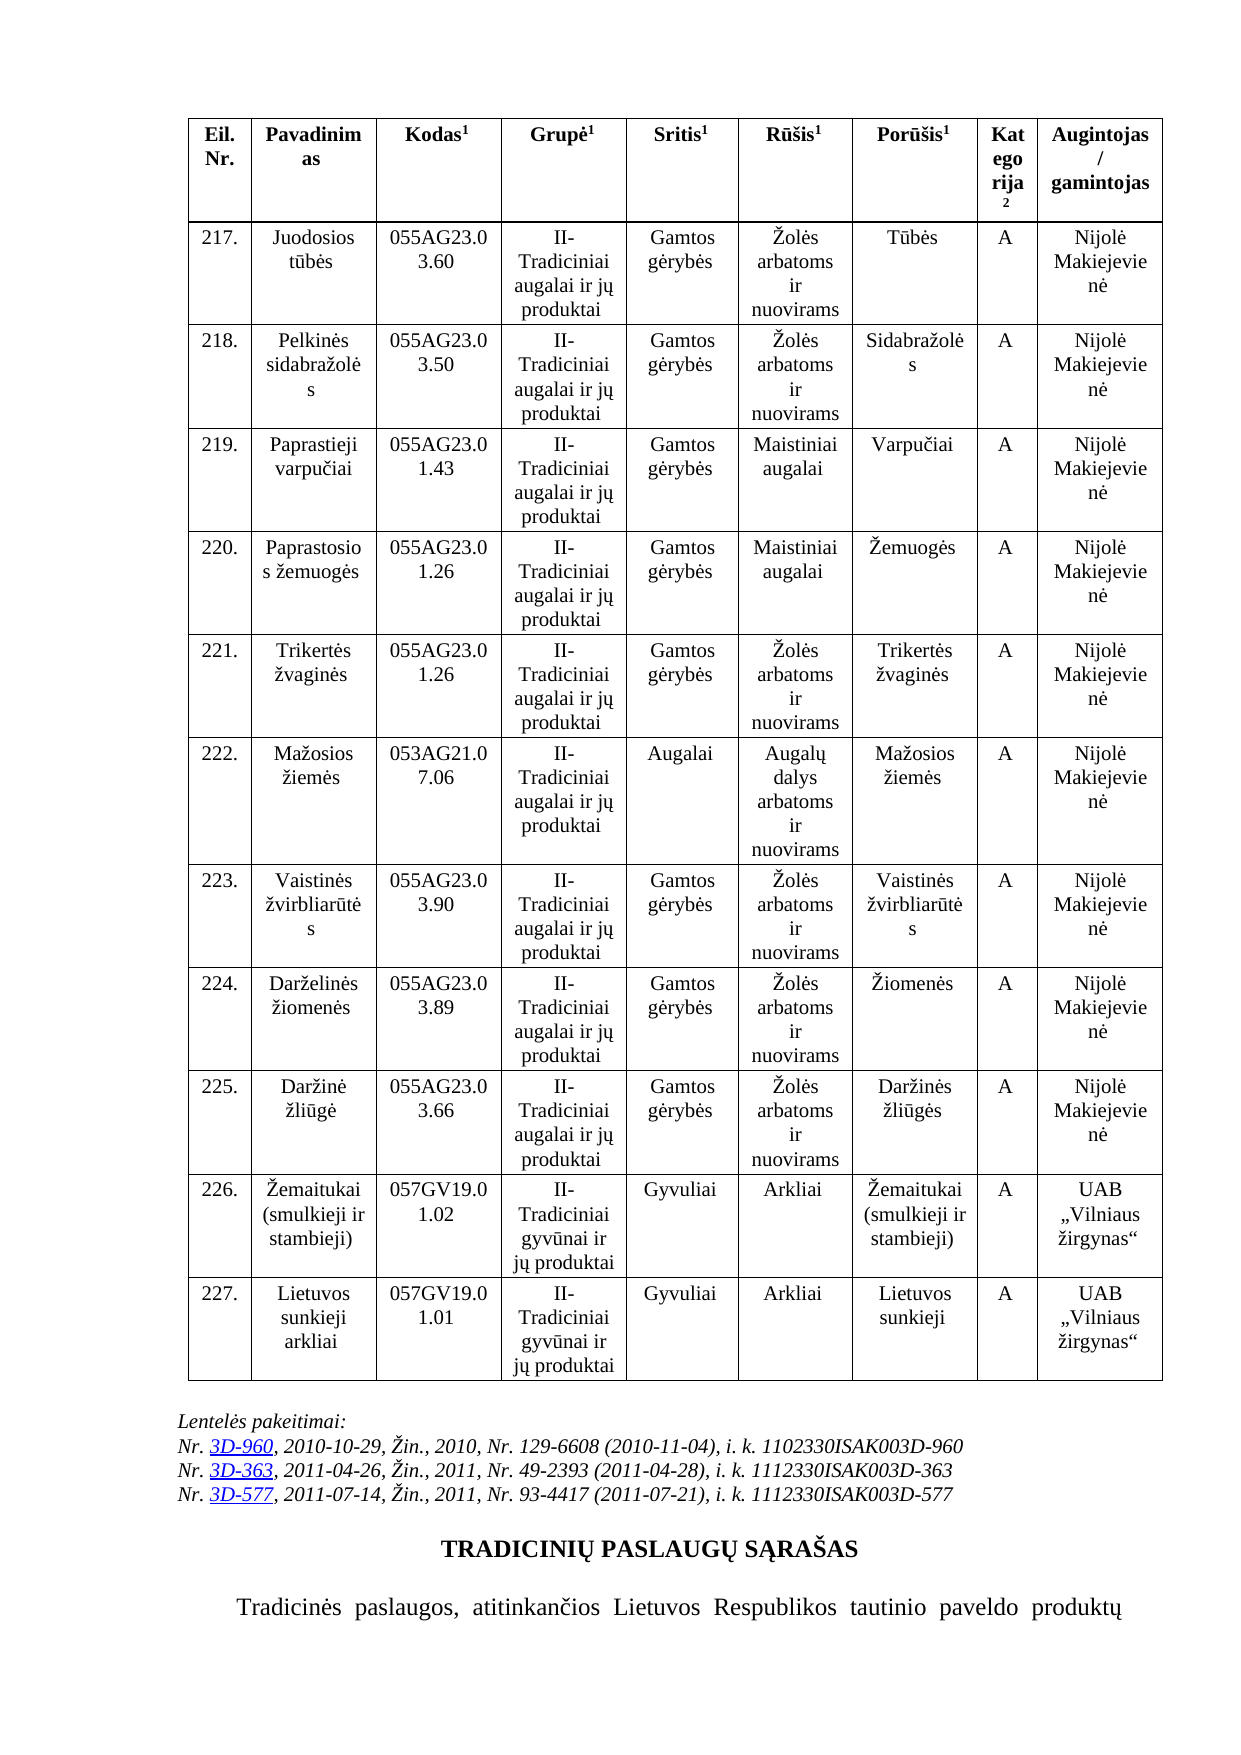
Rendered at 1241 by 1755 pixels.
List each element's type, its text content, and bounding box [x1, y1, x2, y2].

table_cell II-Tradiciniai augalai ir jų produktai [502, 223, 626, 324]
table_cell 224. [189, 968, 251, 1070]
table_cell Paprastosios žemuogės [252, 532, 376, 634]
text Nr. 3D-363, 2011-04-26, Žin., 2011, Nr. 49-2393 (2011-04-28), i. k. 1112330ISAK003D-363 [177, 1458, 1122, 1482]
table_cell Daržinės žliūgės [853, 1071, 977, 1173]
table_cell Nijolė Makiejevienė [1038, 1071, 1162, 1173]
table_cell Gamtos gėrybės [627, 429, 738, 531]
table_cell Žemaitukai (smulkieji ir stambieji) [853, 1175, 977, 1277]
table_cell 219. [189, 429, 251, 531]
table_cell A [978, 1071, 1037, 1173]
table_cell Gamtos gėrybės [627, 1071, 738, 1173]
table_cell Žemaitukai (smulkieji ir stambieji) [252, 1175, 376, 1277]
table_cell Nijolė Makiejevienė [1038, 968, 1162, 1070]
table_cell Nijolė Makiejevienė [1038, 325, 1162, 427]
table_cell A [978, 1278, 1037, 1380]
table_cell Gyvuliai [627, 1175, 738, 1277]
table_cell 055AG23.01.43 [377, 429, 501, 531]
text Nr. 3D-577, 2011-07-14, Žin., 2011, Nr. 93-4417 (2011-07-21), i. k. 1112330ISAK003D-577 [177, 1482, 1122, 1506]
table_cell 226. [189, 1175, 251, 1277]
table_cell A [978, 865, 1037, 967]
table_cell Arkliai [739, 1278, 852, 1380]
text Tradicinės paslaugos, atitinkančios Lietuvos Respublikos tautinio paveldo produktų [177, 1592, 1122, 1621]
table_header Augintojas/ gamintojas [1038, 119, 1162, 221]
table_cell II-Tradiciniai augalai ir jų produktai [502, 865, 626, 967]
table_cell Žiomenės [853, 968, 977, 1070]
table_cell Nijolė Makiejevienė [1038, 738, 1162, 864]
table_cell A [978, 325, 1037, 427]
table_cell Gamtos gėrybės [627, 968, 738, 1070]
table_cell II-Tradiciniai augalai ir jų produktai [502, 532, 626, 634]
table_header Pavadinimas [252, 119, 376, 221]
table_cell 227. [189, 1278, 251, 1380]
table_cell 055AG23.03.90 [377, 865, 501, 967]
table_cell 055AG23.03.50 [377, 325, 501, 427]
table_cell Juodosios tūbės [252, 223, 376, 324]
table_cell A [978, 532, 1037, 634]
table_cell Trikertės žvaginės [853, 635, 977, 737]
table_cell 220. [189, 532, 251, 634]
table_cell 055AG23.03.66 [377, 1071, 501, 1173]
table_cell Vaistinės žvirbliarūtės [252, 865, 376, 967]
table_header Rūšis1 [739, 119, 852, 221]
table_cell Gamtos gėrybės [627, 325, 738, 427]
table_cell A [978, 429, 1037, 531]
table_cell Gamtos gėrybės [627, 865, 738, 967]
table_cell Augalai [627, 738, 738, 864]
table_cell Nijolė Makiejevienė [1038, 223, 1162, 324]
table_cell 223. [189, 865, 251, 967]
table_header Kategorija2 [978, 119, 1037, 221]
table_cell Pelkinės sidabražolės [252, 325, 376, 427]
text TRADICINIŲ PASLAUGŲ SĄRAŠAS [177, 1534, 1122, 1563]
table_cell Arkliai [739, 1175, 852, 1277]
table_cell 222. [189, 738, 251, 864]
table_header Porūšis1 [853, 119, 977, 221]
table_cell Gamtos gėrybės [627, 532, 738, 634]
table_cell Augalų dalys arbatoms ir nuovirams [739, 738, 852, 864]
table_cell A [978, 635, 1037, 737]
table_cell Maistiniai augalai [739, 429, 852, 531]
table_cell Tūbės [853, 223, 977, 324]
table_cell Gamtos gėrybės [627, 635, 738, 737]
table_cell 057GV19.01.01 [377, 1278, 501, 1380]
table_cell II-Tradiciniai augalai ir jų produktai [502, 1071, 626, 1173]
table_cell Paprastieji varpučiai [252, 429, 376, 531]
table_cell UAB „Vilniaus žirgynas“ [1038, 1175, 1162, 1277]
table_cell II-Tradiciniai augalai ir jų produktai [502, 429, 626, 531]
table_cell Varpučiai [853, 429, 977, 531]
table_cell Daržinė žliūgė [252, 1071, 376, 1173]
table_header Sritis1 [627, 119, 738, 221]
table_cell Mažosios žiemės [853, 738, 977, 864]
table_cell Žolės arbatoms ir nuovirams [739, 968, 852, 1070]
table_cell II-Tradiciniai augalai ir jų produktai [502, 738, 626, 864]
table_cell A [978, 738, 1037, 864]
table_cell II-Tradiciniai augalai ir jų produktai [502, 968, 626, 1070]
text Nr. 3D-960, 2010-10-29, Žin., 2010, Nr. 129-6608 (2010-11-04), i. k. 1102330ISAK003D-960 [177, 1433, 1122, 1458]
table_cell Žolės arbatoms ir nuovirams [739, 325, 852, 427]
table_cell Sidabražolės [853, 325, 977, 427]
table_cell 053AG21.07.06 [377, 738, 501, 864]
table_cell Žolės arbatoms ir nuovirams [739, 1071, 852, 1173]
table_cell Vaistinės žvirbliarūtės [853, 865, 977, 967]
table_cell Žemuogės [853, 532, 977, 634]
table_cell Darželinės žiomenės [252, 968, 376, 1070]
table_cell 057GV19.01.02 [377, 1175, 501, 1277]
table_cell 055AG23.03.60 [377, 223, 501, 324]
table_header Kodas1 [377, 119, 501, 221]
table_cell Žolės arbatoms ir nuovirams [739, 865, 852, 967]
table_header Eil. Nr. [189, 119, 251, 221]
text Lentelės pakeitimai: [177, 1409, 1122, 1433]
table_cell A [978, 1175, 1037, 1277]
table_cell 225. [189, 1071, 251, 1173]
table_cell 218. [189, 325, 251, 427]
table_cell Maistiniai augalai [739, 532, 852, 634]
table_cell Lietuvos sunkieji [853, 1278, 977, 1380]
table_cell 217. [189, 223, 251, 324]
table_cell Nijolė Makiejevienė [1038, 532, 1162, 634]
table_cell Nijolė Makiejevienė [1038, 865, 1162, 967]
table_cell UAB „Vilniaus žirgynas“ [1038, 1278, 1162, 1380]
table_cell 055AG23.01.26 [377, 532, 501, 634]
table_cell Nijolė Makiejevienė [1038, 429, 1162, 531]
table_cell Nijolė Makiejevienė [1038, 635, 1162, 737]
table_cell Trikertės žvaginės [252, 635, 376, 737]
table_cell A [978, 968, 1037, 1070]
table_cell A [978, 223, 1037, 324]
table_cell Žolės arbatoms ir nuovirams [739, 635, 852, 737]
table_cell Gamtos gėrybės [627, 223, 738, 324]
table_header Grupė1 [502, 119, 626, 221]
table_cell II-Tradiciniai augalai ir jų produktai [502, 325, 626, 427]
table_cell Mažosios žiemės [252, 738, 376, 864]
table_cell II-Tradiciniai gyvūnai ir jų produktai [502, 1175, 626, 1277]
table_cell II-Tradiciniai gyvūnai ir jų produktai [502, 1278, 626, 1380]
table_cell Žolės arbatoms ir nuovirams [739, 223, 852, 324]
table_cell 221. [189, 635, 251, 737]
table_cell II-Tradiciniai augalai ir jų produktai [502, 635, 626, 737]
table_cell 055AG23.01.26 [377, 635, 501, 737]
table_cell Lietuvos sunkieji arkliai [252, 1278, 376, 1380]
table_cell Gyvuliai [627, 1278, 738, 1380]
table_cell 055AG23.03.89 [377, 968, 501, 1070]
